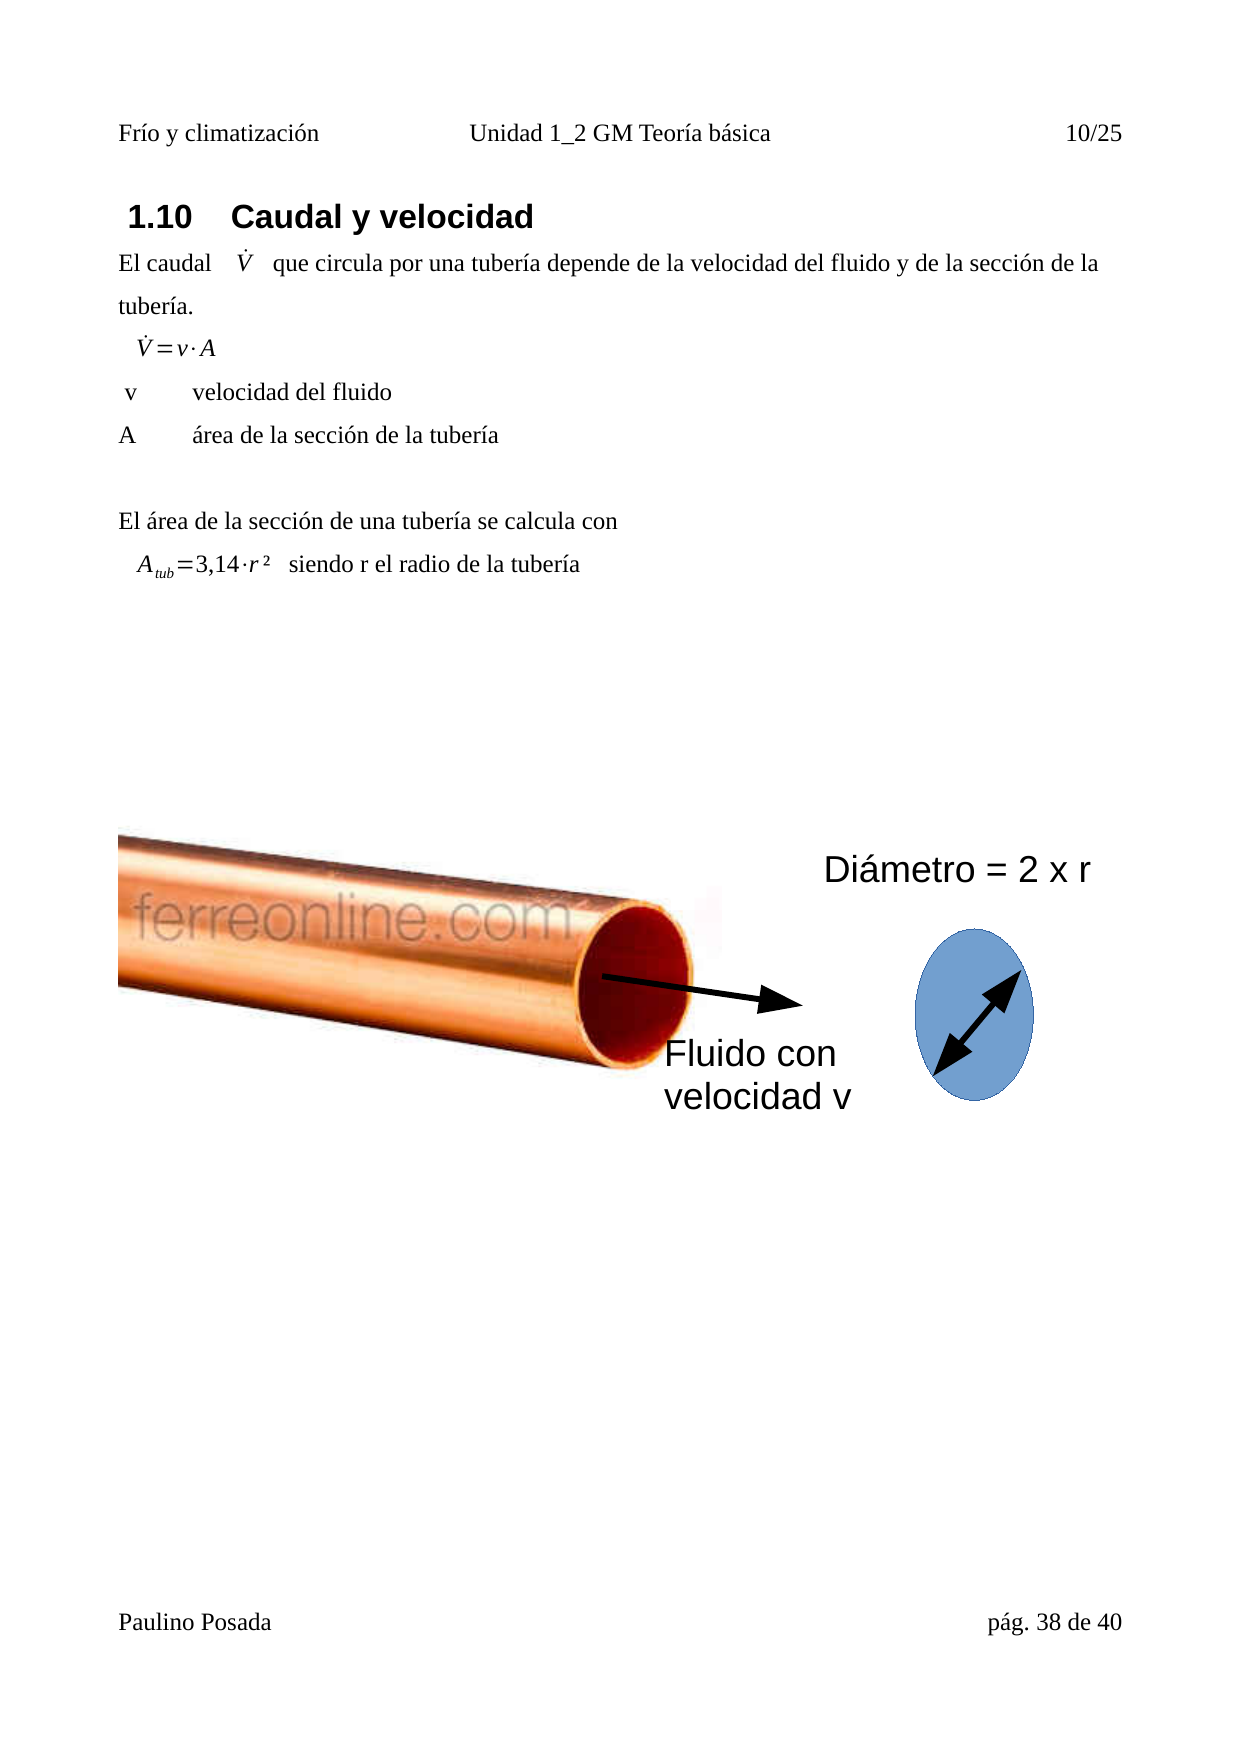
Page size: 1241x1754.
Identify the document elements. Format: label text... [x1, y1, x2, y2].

text v velocidad del fluido [118, 377, 1122, 406]
picture [687, 1091, 697, 1096]
subtitle Caudal y velocidad [118, 197, 1122, 236]
text A área de la sección de la tubería [118, 420, 1122, 449]
text siendo r el radio de la tubería [118, 549, 1122, 582]
text El caudal que circula por una tubería depende de la velocidad del fluido y de la sección de la tubería. [118, 248, 1122, 320]
picture [118, 814, 722, 1096]
text El área de la sección de una tubería se calcula con [118, 506, 1122, 535]
